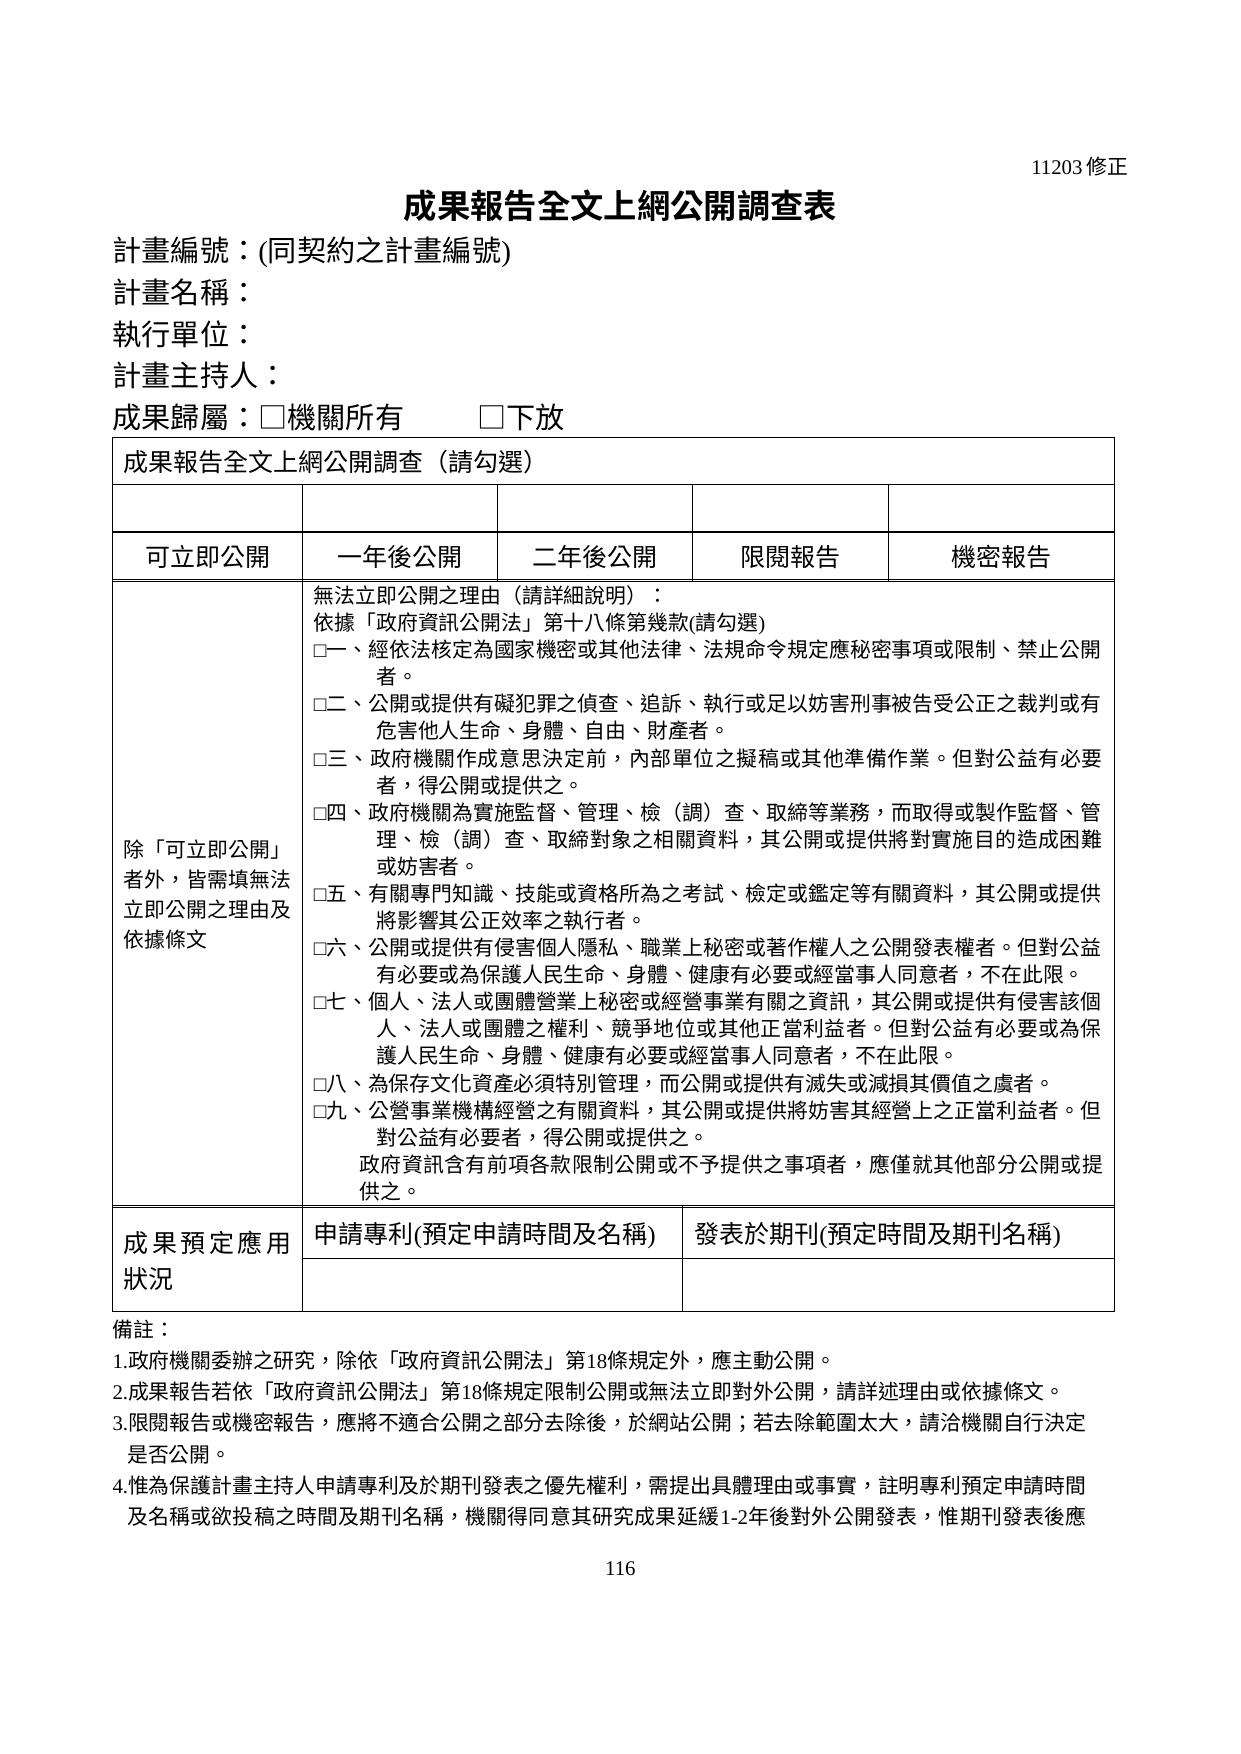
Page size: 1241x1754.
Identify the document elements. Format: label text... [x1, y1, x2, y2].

table_cell 二年後公開 [498, 533, 692, 579]
table_cell [889, 485, 1114, 531]
table_cell 除「可立即公開」者外，皆需填無法立即公開之理由及依據條文 [113, 582, 302, 1205]
text 2.成果報告若依「政府資訊公開法」第18條規定限制公開或無法立即對外公開，請詳述理由或依據條文。 [112, 1374, 1087, 1406]
table_cell [303, 485, 497, 531]
table_cell [303, 1259, 682, 1311]
table_cell 限閱報告 [693, 533, 888, 579]
text 計畫主持人： [112, 353, 1128, 395]
text 成果歸屬：□機關所有 □下放 [112, 395, 1091, 437]
table_header 成果報告全文上網公開調查（請勾選） [113, 438, 1114, 484]
table_cell [683, 1259, 1114, 1311]
text 4.惟為保護計畫主持人申請專利及於期刊發表之優先權利，需提出具體理由或事實，註明專利預定申請時間及名稱或欲投稿之時間及期刊名稱，機關得同意其研究成果延緩1-2年後對外公開發表，惟期刊發表後應 [112, 1468, 1087, 1531]
text 3.限閱報告或機密報告，應將不適合公開之部分去除後，於網站公開；若去除範圍太大，請洽機關自行決定是否公開。 [112, 1406, 1087, 1468]
text 備註： [112, 1312, 1163, 1343]
table_cell 申請專利(預定申請時間及名稱) [303, 1208, 682, 1258]
table_cell 成果預定應用狀況 [113, 1208, 302, 1311]
table_cell 一年後公開 [303, 533, 497, 579]
text 執行單位： [112, 312, 1128, 353]
table_cell [498, 485, 692, 531]
text 成果報告全文上網公開調查表 [112, 180, 1128, 228]
table_cell 可立即公開 [113, 533, 302, 579]
text 1.政府機關委辦之研究，除依「政府資訊公開法」第18條規定外，應主動公開。 [112, 1343, 1087, 1374]
text 計畫編號：(同契約之計畫編號) [112, 228, 1128, 270]
table_cell [113, 485, 302, 531]
table_cell [693, 485, 888, 531]
text 計畫名稱： [112, 270, 1128, 312]
table_cell 機密報告 [889, 533, 1114, 579]
table_cell 無法立即公開之理由（請詳細說明）： 依據「政府資訊公開法」第十八條第幾款(請勾選) □一、經依法核定為國家機密或其他法律、法規命令規定應秘密事項或限制、禁止公開者。 □二、公開或提供有礙犯罪之偵查、追訴、執行或足以妨害刑事被告受公正之裁判或有危害他人生命、身體、自由、財產者。 □三、政府機關作成意思決定前，內部單位之擬稿或其他準備作業。但對公益有必要者，得公開或提供之。 □四、政府機關為實施監督、管理、檢（調）查、取締等業務，而取得或製作監督、管理、檢（調）查、取締對象之相關資料，其公開或提供將對實施目的造成困難或妨害者。 □五、有關專門知識、技能或資格所為之考試、檢定或鑑定等有關資料，其公開或提供將影響其公正效率之執行者。 □六、公開或提供有侵害個人隱私、職業上秘密或著作權人之公開發表權者。但對公益有必要或為保護人民生命、身體、健康有必要或經當事人同意者，不在此限。 □七、個人、法人或團體營業上秘密或經營事業有關之資訊，其公開或提供有侵害該個人、法人或團體之權利、競爭地位或其他正當利益者。但對公益有必要或為保護人民生命、身體、健康有必要或經當事人同意者，不在此限。 □八、為保存文化資產必須特別管理，而公開或提供有滅失或減損其價值之虞者。 □九、公營事業機構經營之有關資料，其公開或提供將妨害其經營上之正當利益者。但對公益有必要者，得公開或提供之。 政府資訊含有前項各款限制公開或不予提供之事項者，應僅就其他部分公開或提供之。 [303, 582, 1114, 1205]
table_cell 發表於期刊(預定時間及期刊名稱) [683, 1208, 1114, 1258]
